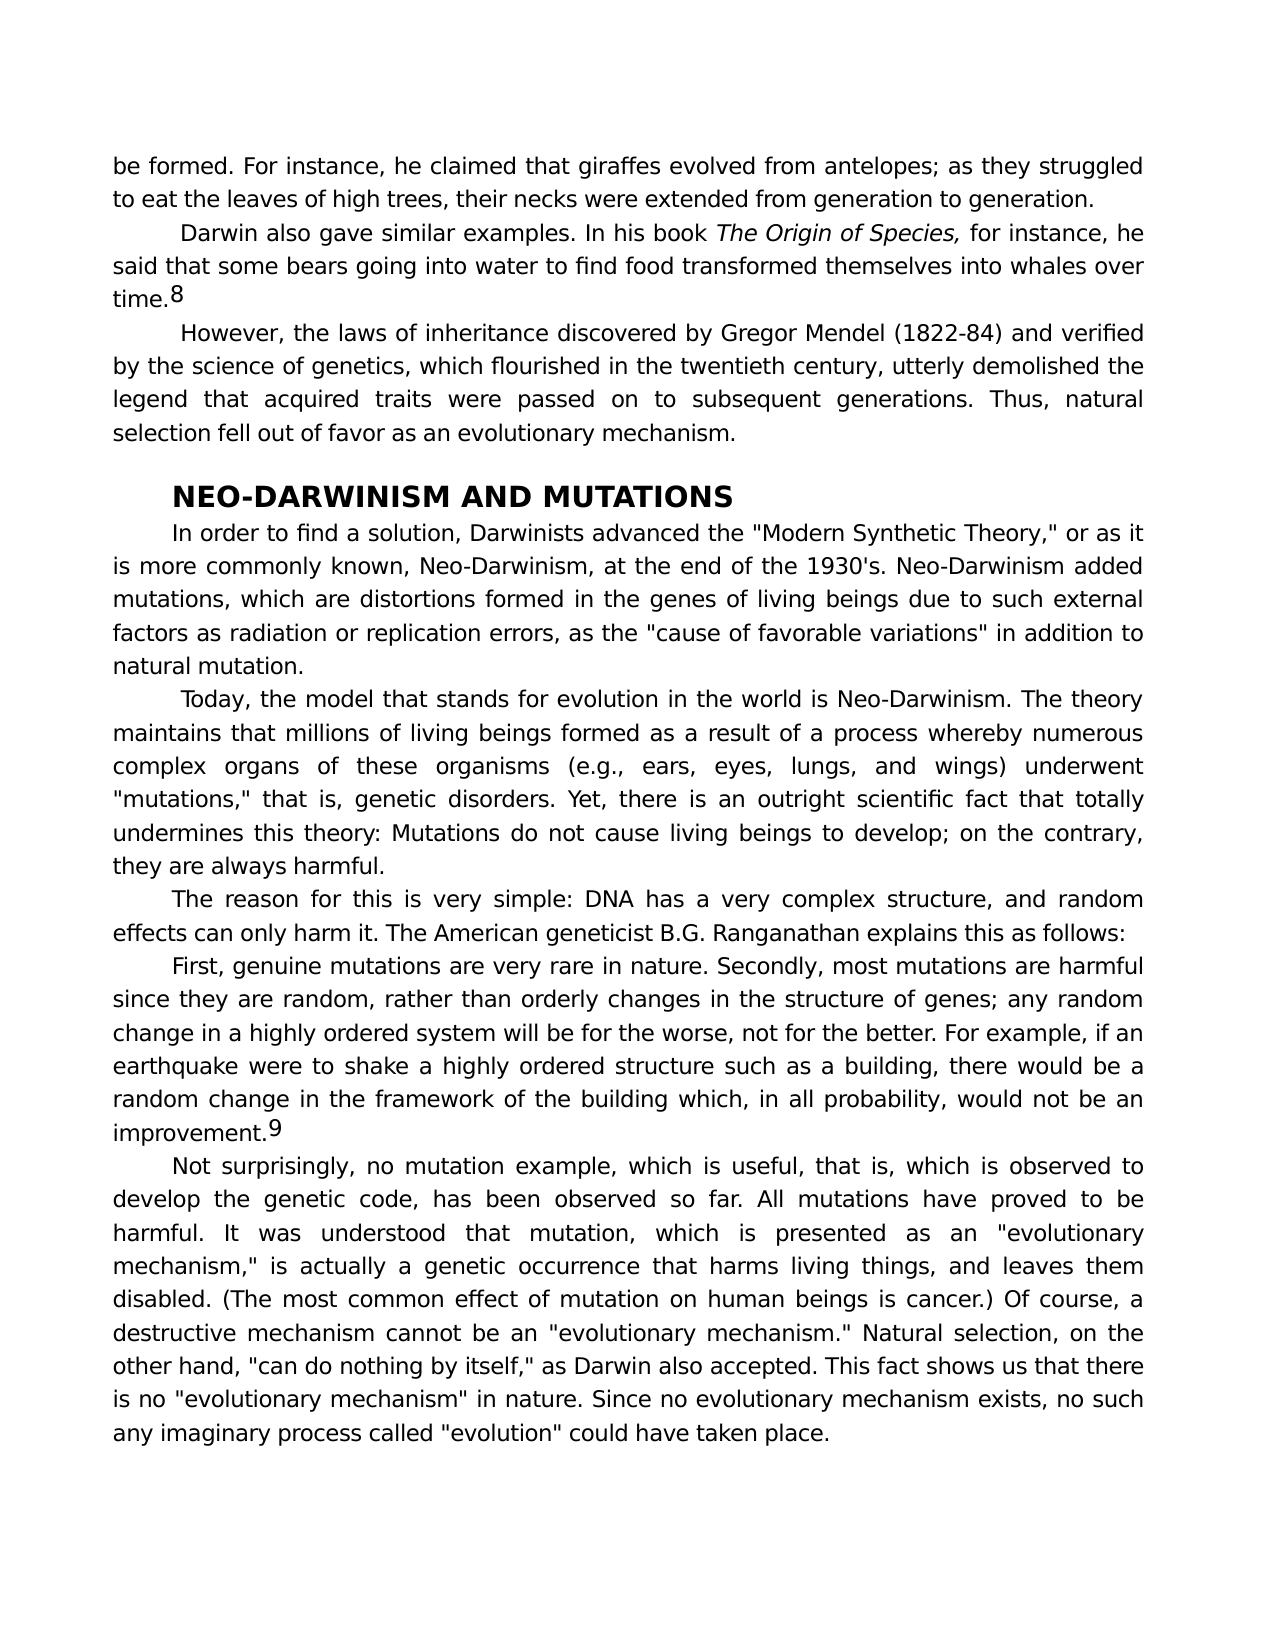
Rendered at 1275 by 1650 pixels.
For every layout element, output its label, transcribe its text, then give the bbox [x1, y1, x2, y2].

text NEO-DARWINISM AND MUTATIONS [112, 481, 1145, 514]
text Today, the model that stands for evolution in the world is Neo-Darwinism. The theory maintains that millions of living beings formed as a result of a process whereby numerous complex organs of these organisms (e.g., ears, eyes, lungs, and wings) underwent "mutations," that is, genetic disorders. Yet, there is an outright scientific fact that totally undermines this theory: Mutations do not cause living beings to develop; on the contrary, they are always harmful. [112, 681, 1145, 881]
text Darwin also gave similar examples. In his book The Origin of Species, for instance, he said that some bears going into water to find food transformed themselves into whales over time.8 [112, 214, 1145, 314]
text First, genuine mutations are very rare in nature. Secondly, most mutations are harmful since they are random, rather than orderly changes in the structure of genes; any random change in a highly ordered system will be for the worse, not for the better. For example, if an earthquake were to shake a highly ordered structure such as a building, there would be a random change in the framework of the building which, in all probability, would not be an improvement.9 [112, 948, 1145, 1148]
text However, the laws of inheritance discovered by Gregor Mendel (1822-84) and verified by the science of genetics, which flourished in the twentieth century, utterly demolished the legend that acquired traits were passed on to subsequent generations. Thus, natural selection fell out of favor as an evolutionary mechanism. [112, 314, 1145, 448]
text Not surprisingly, no mutation example, which is useful, that is, which is observed to develop the genetic code, has been observed so far. All mutations have proved to be harmful. It was understood that mutation, which is presented as an "evolutionary mechanism," is actually a genetic occurrence that harms living things, and leaves them disabled. (The most common effect of mutation on human beings is cancer.) Of course, a destructive mechanism cannot be an "evolutionary mechanism." Natural selection, on the other hand, "can do nothing by itself," as Darwin also accepted. This fact shows us that there is no "evolutionary mechanism" in nature. Since no evolutionary mechanism exists, no such any imaginary process called "evolution" could have taken place. [112, 1148, 1145, 1448]
text The reason for this is very simple: DNA has a very complex structure, and random effects can only harm it. The American geneticist B.G. Ranganathan explains this as follows: [112, 881, 1145, 948]
text be formed. For instance, he claimed that giraffes evolved from antelopes; as they struggled to eat the leaves of high trees, their necks were extended from generation to generation. [112, 148, 1145, 214]
text In order to find a solution, Darwinists advanced the "Modern Synthetic Theory," or as it is more commonly known, Neo-Darwinism, at the end of the 1930's. Neo-Darwinism added mutations, which are distortions formed in the genes of living beings due to such external factors as radiation or replication errors, as the "cause of favorable variations" in addition to natural mutation. [112, 514, 1145, 681]
